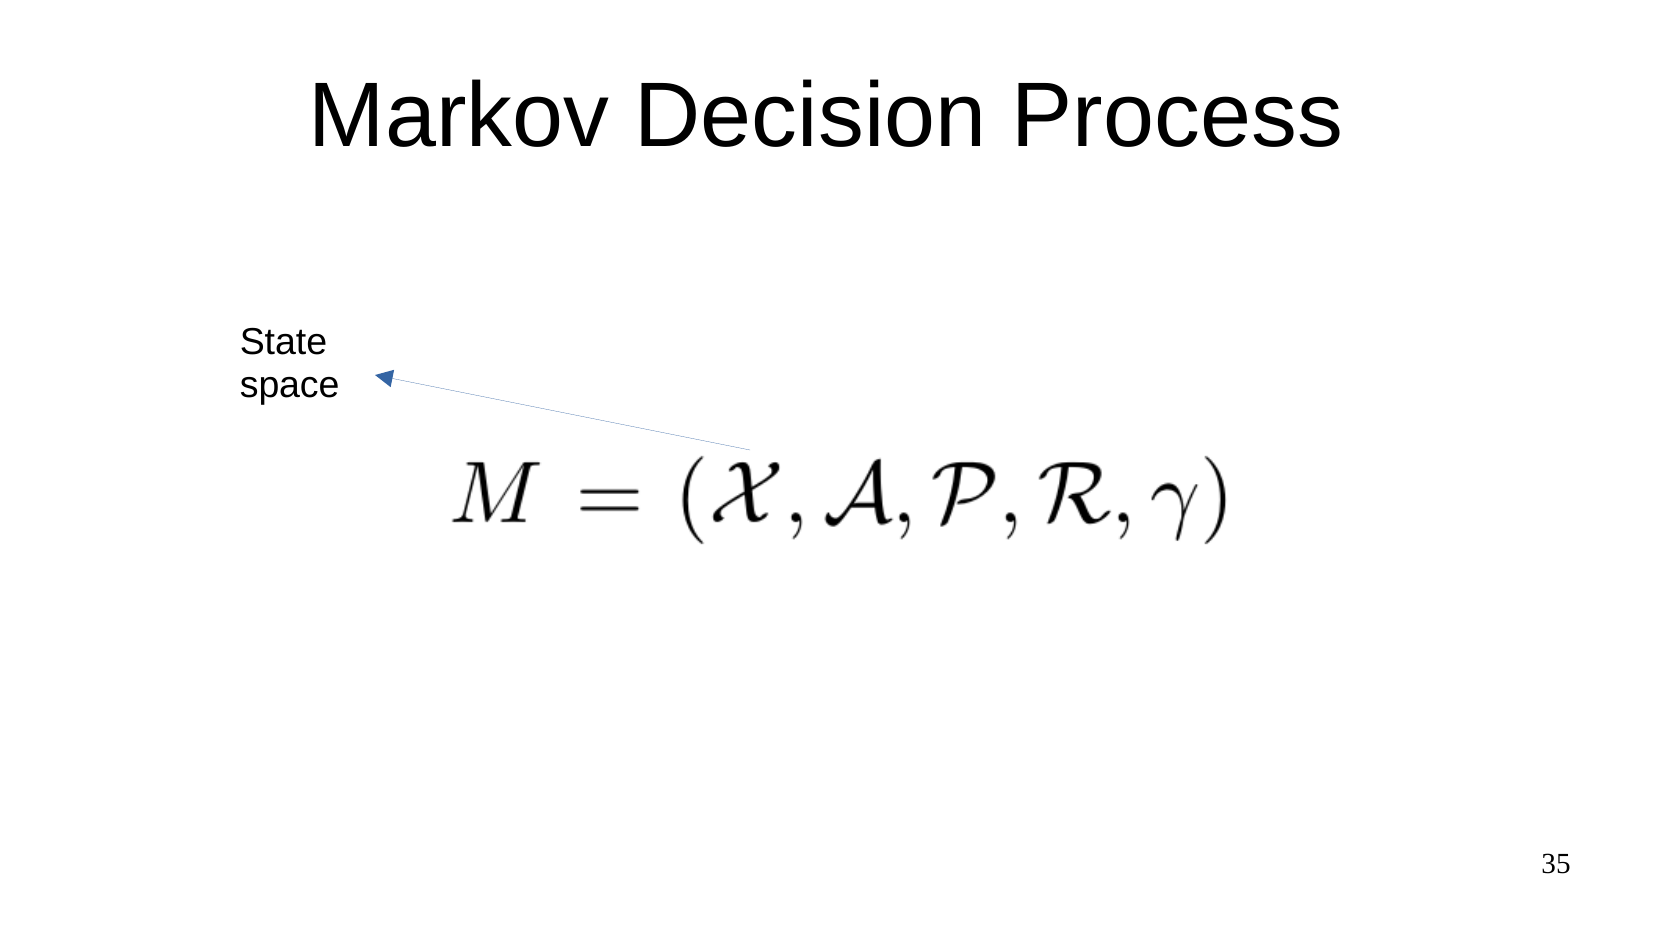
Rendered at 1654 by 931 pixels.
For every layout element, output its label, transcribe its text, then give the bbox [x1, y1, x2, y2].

title Markov Decision Process [82, 37, 1571, 193]
text_box State space [225, 313, 376, 413]
picture [446, 425, 1238, 563]
